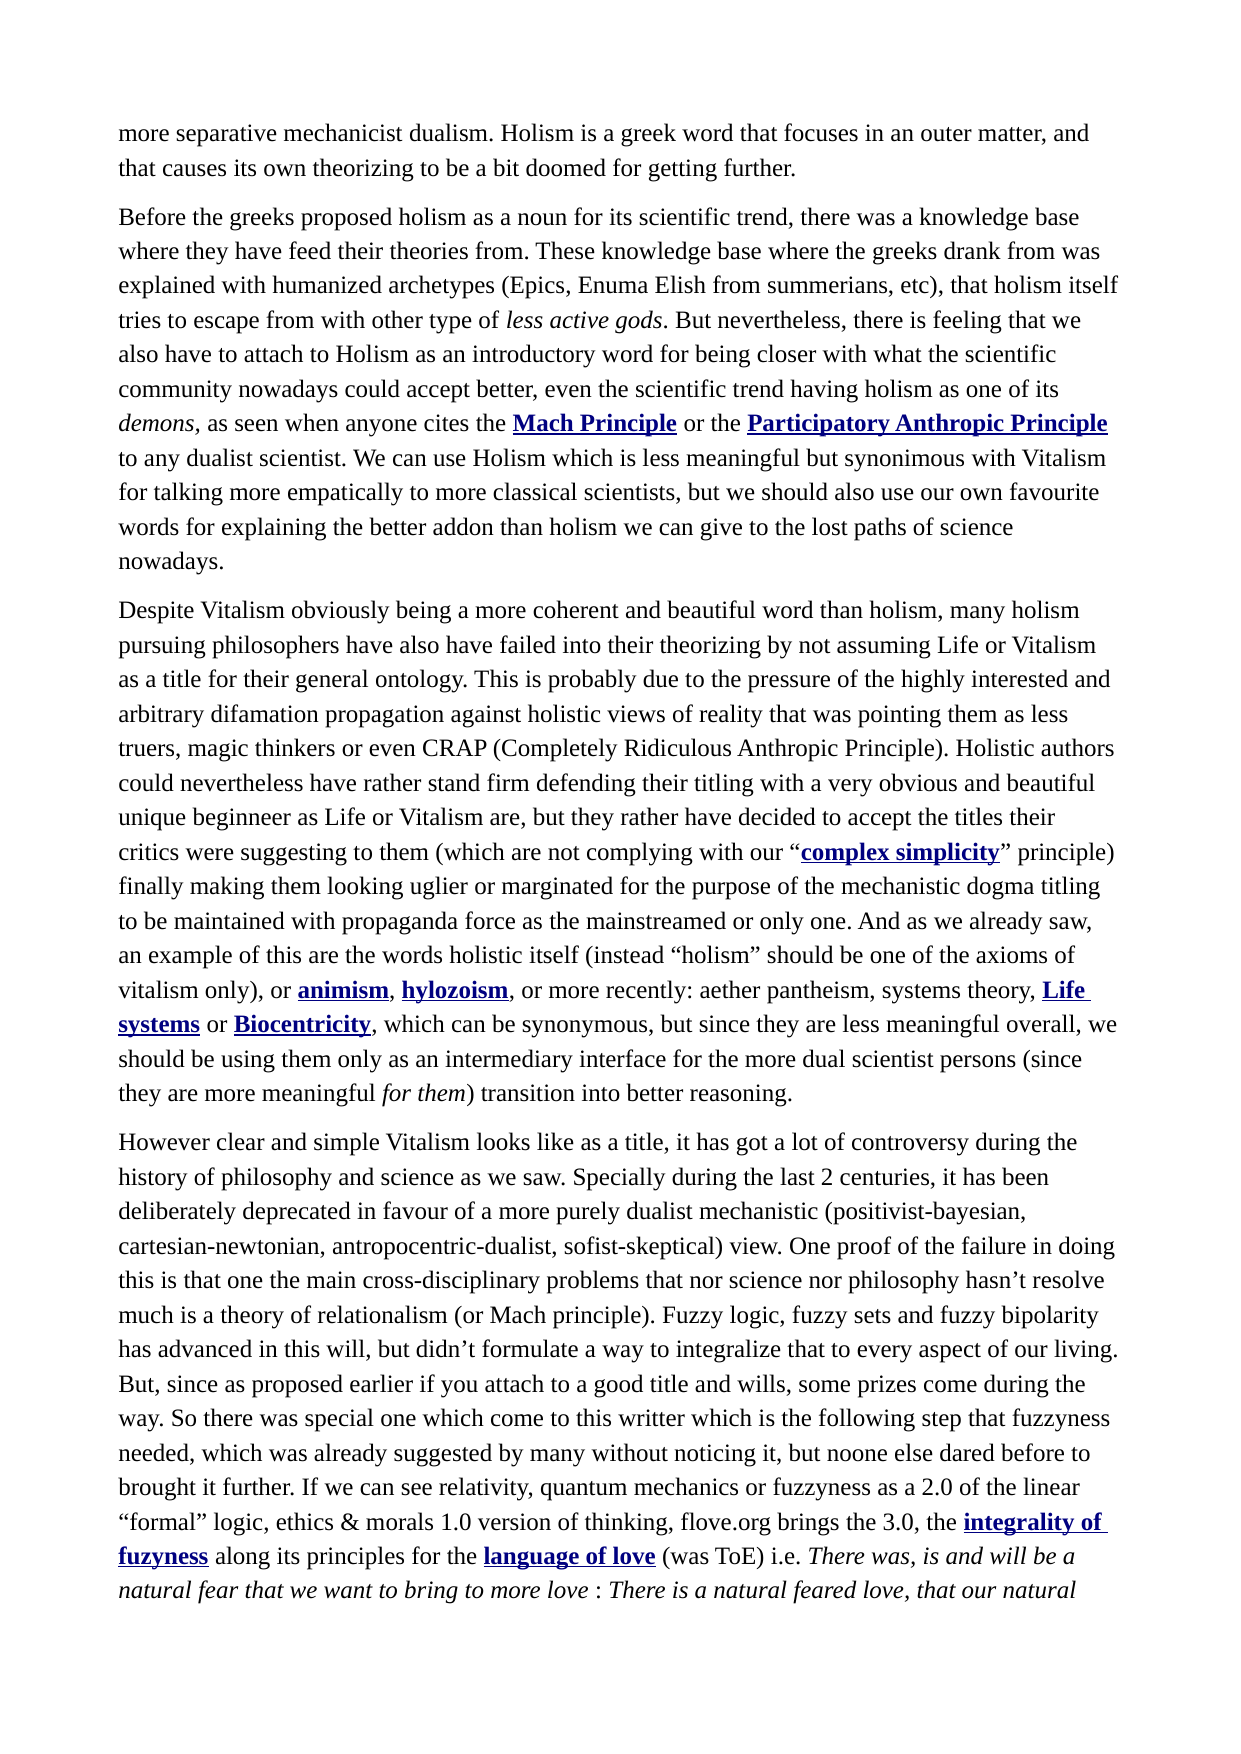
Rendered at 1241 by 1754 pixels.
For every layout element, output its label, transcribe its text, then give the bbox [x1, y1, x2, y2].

text However clear and simple Vitalism looks like as a title, it has got a lot of controversy during the history of philosophy and science as we saw. Specially during the last 2 centuries, it has been deliberately deprecated in favour of a more purely dualist mechanistic (positivist-bayesian, cartesian-newtonian, antropocentric-dualist, sofist-skeptical) view. One proof of the failure in doing this is that one the main cross-disciplinary problems that nor science nor philosophy hasn’t resolve much is a theory of relationalism (or Mach principle). Fuzzy logic, fuzzy sets and fuzzy bipolarity has advanced in this will, but didn’t formulate a way to integralize that to every aspect of our living. But, since as proposed earlier if you attach to a good title and wills, some prizes come during the way. So there was special one which come to this writter which is the following step that fuzzyness needed, which was already suggested by many without noticing it, but noone else dared before to brought it further. If we can see relativity, quantum mechanics or fuzzyness as a 2.0 of the linear “formal” logic, ethics & morals 1.0 version of thinking, flove.org brings the 3.0, the integrality of fuzyness along its principles for the language of love (was ToE) i.e. There was, is and will be a natural fear that we want to bring to more love : There is a natural feared love, that our natural [118, 1127, 1122, 1604]
text more separative mechanicist dualism. Holism is a greek word that focuses in an outer matter, and that causes its own theorizing to be a bit doomed for getting further. [118, 118, 1122, 181]
text Despite Vitalism obviously being a more coherent and beautiful word than holism, many holism pursuing philosophers have also have failed into their theorizing by not assuming Life or Vitalism as a title for their general ontology. This is probably due to the pressure of the highly interested and arbitrary difamation propagation against holistic views of reality that was pointing them as less truers, magic thinkers or even CRAP (Completely Ridiculous Anthropic Principle). Holistic authors could nevertheless have rather stand firm defending their titling with a very obvious and beautiful unique beginneer as Life or Vitalism are, but they rather have decided to accept the titles their critics were suggesting to them (which are not complying with our “complex simplicity” principle) finally making them looking uglier or marginated for the purpose of the mechanistic dogma titling to be maintained with propaganda force as the mainstreamed or only one. And as we already saw, an example of this are the words holistic itself (instead “holism” should be one of the axioms of vitalism only), or animism, hylozoism, or more recently: aether pantheism, systems theory, Life systems or Biocentricity, which can be synonymous, but since they are less meaningful overall, we should be using them only as an intermediary interface for the more dual scientist persons (since they are more meaningful for them) transition into better reasoning. [118, 596, 1122, 1107]
text Before the greeks proposed holism as a noun for its scientific trend, there was a knowledge base where they have feed their theories from. These knowledge base where the greeks drank from was explained with humanized archetypes (Epics, Enuma Elish from summerians, etc), that holism itself tries to escape from with other type of less active gods. But nevertheless, there is feeling that we also have to attach to Holism as an introductory word for being closer with what the scientific community nowadays could accept better, even the scientific trend having holism as one of its demons, as seen when anyone cites the Mach Principle or the Participatory Anthropic Principle to any dualist scientist. We can use Holism which is less meaningful but synonimous with Vitalism for talking more empatically to more classical scientists, but we should also use our own favourite words for explaining the better addon than holism we can give to the lost paths of science nowadays. [118, 202, 1122, 575]
